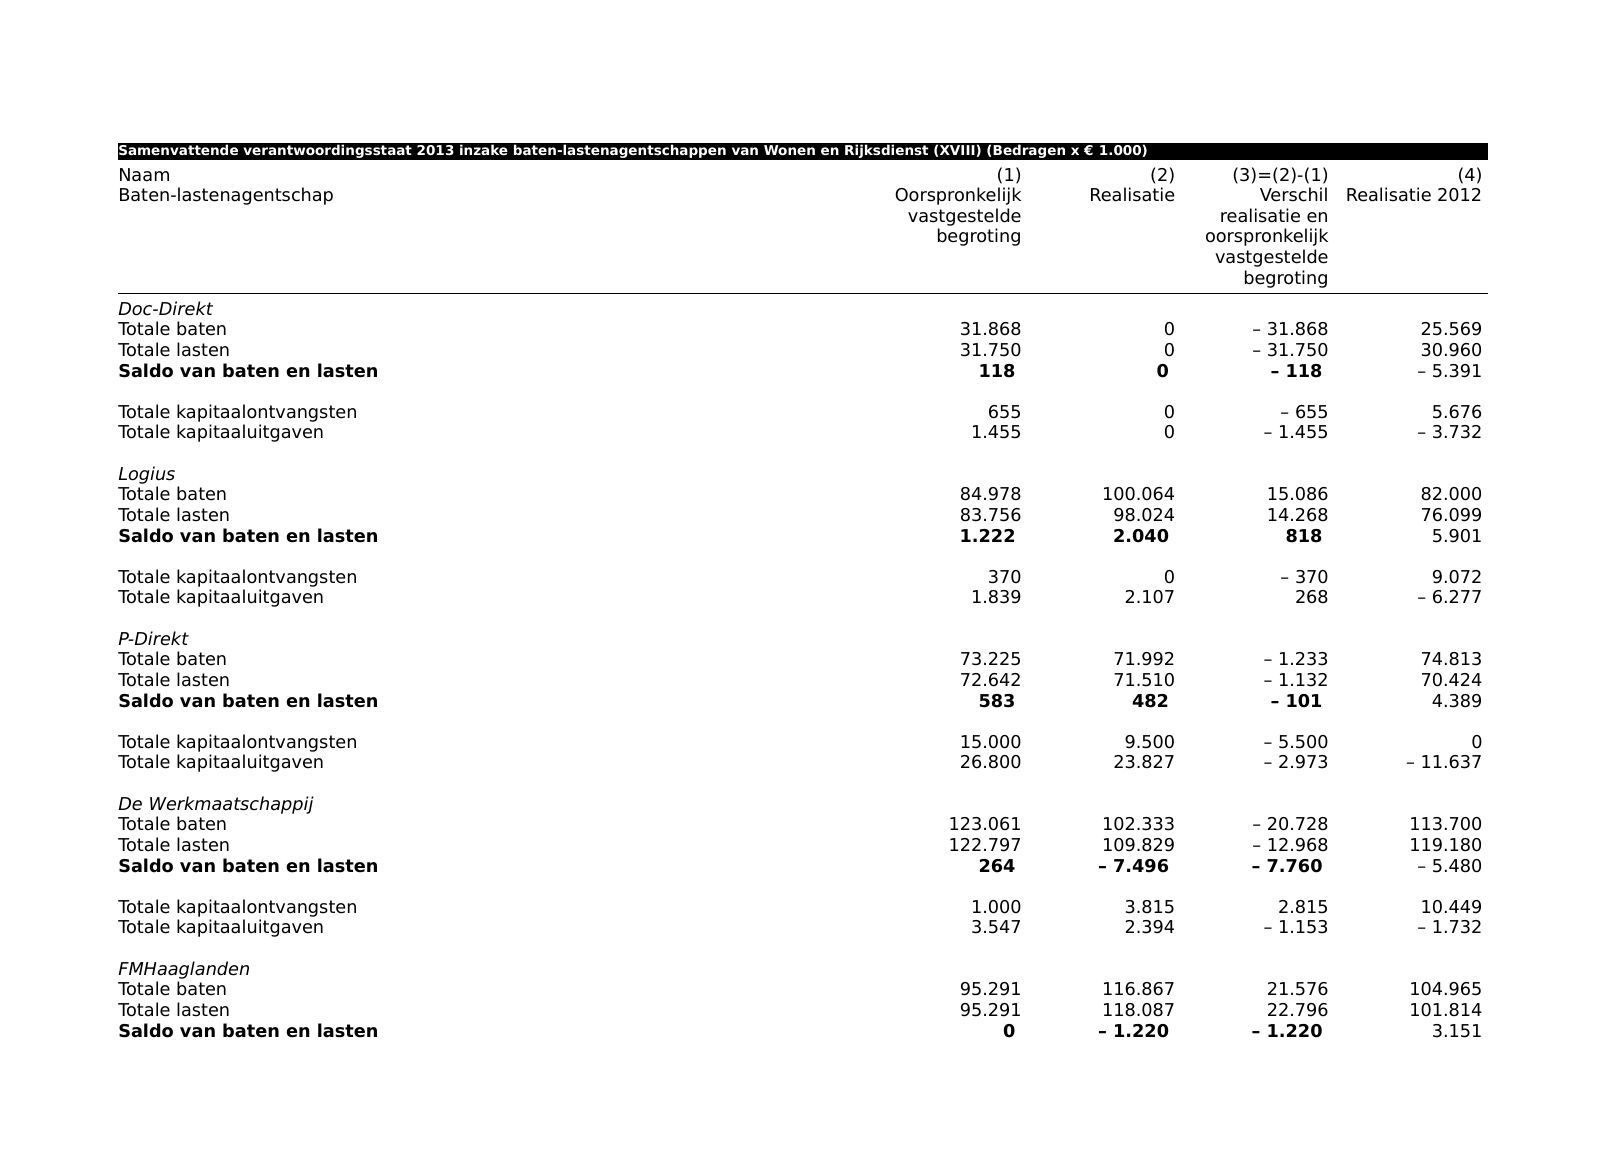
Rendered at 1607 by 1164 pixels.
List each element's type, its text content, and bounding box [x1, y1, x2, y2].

table_cell [1027, 381, 1181, 402]
table_cell Totale baten [118, 649, 874, 670]
table_cell – 2.973 [1181, 753, 1334, 773]
table_cell Totale kapitaalontvangsten [118, 567, 874, 587]
table_cell – 655 [1181, 402, 1334, 422]
table_cell – 6.277 [1334, 588, 1488, 608]
table_cell 0 [1027, 340, 1181, 361]
table_cell Saldo van baten en lasten [118, 526, 874, 546]
table_cell 100.064 [1027, 484, 1181, 505]
table_cell (1) [874, 160, 1027, 185]
table_cell 31.868 [874, 319, 1027, 340]
table_cell – 1.132 [1181, 670, 1334, 691]
table_cell [118, 608, 874, 629]
table_cell 10.449 [1334, 897, 1488, 917]
table_cell Naam [118, 160, 874, 185]
table_cell – 31.750 [1181, 340, 1334, 361]
table_cell [874, 629, 1027, 649]
table_cell 264 [874, 856, 1027, 876]
table_cell [1334, 794, 1488, 814]
table_cell – 3.732 [1334, 423, 1488, 443]
table_cell [874, 959, 1027, 979]
table_cell Saldo van baten en lasten [118, 361, 874, 381]
table_cell 30.960 [1334, 340, 1488, 361]
table_cell – 20.728 [1181, 814, 1334, 835]
table_cell [874, 381, 1027, 402]
table_cell Totale lasten [118, 670, 874, 691]
table_cell 72.642 [874, 670, 1027, 691]
table_cell [1181, 546, 1334, 567]
table_cell [1334, 938, 1488, 959]
table_cell 118.087 [1027, 1000, 1181, 1021]
table_cell [1181, 608, 1334, 629]
table_cell 122.797 [874, 835, 1027, 856]
table_cell – 31.868 [1181, 319, 1334, 340]
table_cell 22.796 [1181, 1000, 1334, 1021]
table_cell 9.500 [1027, 732, 1181, 752]
table_cell 116.867 [1027, 979, 1181, 1000]
table_cell – 1.220 [1027, 1021, 1181, 1041]
table_cell Saldo van baten en lasten [118, 856, 874, 876]
table_cell 2.040 [1027, 526, 1181, 546]
table_cell – 1.732 [1334, 918, 1488, 938]
table_cell [1181, 959, 1334, 979]
table_cell – 118 [1181, 361, 1334, 381]
table_cell 1.455 [874, 423, 1027, 443]
table_cell [1181, 464, 1334, 484]
table_cell 5.901 [1334, 526, 1488, 546]
table_cell 15.086 [1181, 484, 1334, 505]
table_cell 14.268 [1181, 505, 1334, 526]
table_cell [1027, 959, 1181, 979]
table_cell 0 [1027, 361, 1181, 381]
table_cell 104.965 [1334, 979, 1488, 1000]
table_cell 74.813 [1334, 649, 1488, 670]
table_cell 9.072 [1334, 567, 1488, 587]
table_cell 98.024 [1027, 505, 1181, 526]
table_cell 4.389 [1334, 691, 1488, 711]
table_cell [1027, 629, 1181, 649]
table_cell – 1.153 [1181, 918, 1334, 938]
table_cell 102.333 [1027, 814, 1181, 835]
table_cell (3)=(2)-(1) [1181, 160, 1334, 185]
table_cell 25.569 [1334, 319, 1488, 340]
table_cell Totale kapitaaluitgaven [118, 918, 874, 938]
table_cell Baten-lastenagentschap [118, 185, 874, 293]
table_cell [1334, 773, 1488, 794]
table_cell 71.992 [1027, 649, 1181, 670]
table_cell [1334, 629, 1488, 649]
table_cell [1181, 938, 1334, 959]
table_cell 76.099 [1334, 505, 1488, 526]
table_cell FMHaaglanden [118, 959, 874, 979]
table_cell 118 [874, 361, 1027, 381]
table_cell Totale kapitaaluitgaven [118, 423, 874, 443]
table_cell [1334, 381, 1488, 402]
table_cell [118, 443, 874, 464]
table_header Samenvattende verantwoordingsstaat 2013 inzake baten-lastenagentschappen van Wonen en Rijksdienst (XVIII) (Bedragen x € 1.000) [118, 143, 1488, 159]
table_cell [1027, 773, 1181, 794]
table_cell [118, 381, 874, 402]
table_cell Doc-Direkt [118, 294, 874, 319]
table_cell [874, 876, 1027, 897]
table_cell 119.180 [1334, 835, 1488, 856]
table_cell 123.061 [874, 814, 1027, 835]
table_cell Totale kapitaalontvangsten [118, 402, 874, 422]
table_cell [1334, 443, 1488, 464]
table_cell [1334, 546, 1488, 567]
table_cell 655 [874, 402, 1027, 422]
table_cell 0 [1027, 319, 1181, 340]
table_cell [1181, 876, 1334, 897]
table_cell [1027, 876, 1181, 897]
table_cell 70.424 [1334, 670, 1488, 691]
table_cell 84.978 [874, 484, 1027, 505]
table_cell – 11.637 [1334, 753, 1488, 773]
table_cell 3.151 [1334, 1021, 1488, 1041]
table_cell – 101 [1181, 691, 1334, 711]
table_cell Realisatie 2012 [1334, 185, 1488, 293]
table_cell Totale kapitaaluitgaven [118, 588, 874, 608]
table_cell [874, 773, 1027, 794]
table_cell Totale lasten [118, 340, 874, 361]
table_cell [1027, 546, 1181, 567]
table_cell [118, 773, 874, 794]
table_cell 0 [1027, 567, 1181, 587]
table_cell – 5.480 [1334, 856, 1488, 876]
table_cell Saldo van baten en lasten [118, 1021, 874, 1041]
table_cell [1027, 464, 1181, 484]
table_cell [1027, 938, 1181, 959]
table_cell 0 [874, 1021, 1027, 1041]
table_cell [1181, 629, 1334, 649]
table_cell 26.800 [874, 753, 1027, 773]
table_cell 0 [1334, 732, 1488, 752]
table_cell [874, 794, 1027, 814]
table_cell [118, 711, 874, 732]
table_cell [1334, 294, 1488, 319]
table_cell [1027, 711, 1181, 732]
table_cell 83.756 [874, 505, 1027, 526]
table_cell [1027, 608, 1181, 629]
table_cell – 1.233 [1181, 649, 1334, 670]
table_cell [118, 938, 874, 959]
table_cell [874, 294, 1027, 319]
table_cell 21.576 [1181, 979, 1334, 1000]
table_cell Totale kapitaalontvangsten [118, 897, 874, 917]
table_cell 2.107 [1027, 588, 1181, 608]
table_cell (4) [1334, 160, 1488, 185]
table_cell [1027, 443, 1181, 464]
table_cell – 7.760 [1181, 856, 1334, 876]
table_cell Oorspronkelijk vastgestelde begroting [874, 185, 1027, 293]
table_cell [1181, 294, 1334, 319]
table_cell [1181, 711, 1334, 732]
table_cell 268 [1181, 588, 1334, 608]
table_cell 109.829 [1027, 835, 1181, 856]
table_cell 0 [1027, 423, 1181, 443]
table_cell – 370 [1181, 567, 1334, 587]
table_cell [1334, 608, 1488, 629]
table_cell – 5.391 [1334, 361, 1488, 381]
table_cell 95.291 [874, 979, 1027, 1000]
table_cell 3.547 [874, 918, 1027, 938]
table_cell Totale lasten [118, 835, 874, 856]
table_cell Totale kapitaalontvangsten [118, 732, 874, 752]
table_cell 1.839 [874, 588, 1027, 608]
table_cell Logius [118, 464, 874, 484]
table_cell [874, 464, 1027, 484]
table_cell Totale baten [118, 979, 874, 1000]
table_cell 95.291 [874, 1000, 1027, 1021]
table_cell – 1.220 [1181, 1021, 1334, 1041]
table_cell [874, 711, 1027, 732]
table_cell 73.225 [874, 649, 1027, 670]
table_cell Realisatie [1027, 185, 1181, 293]
table_cell [1181, 794, 1334, 814]
table_cell [1334, 876, 1488, 897]
table_cell 15.000 [874, 732, 1027, 752]
table_cell (2) [1027, 160, 1181, 185]
table_cell Verschil realisatie en oorspronkelijk vastgestelde begroting [1181, 185, 1334, 293]
table_cell 1.000 [874, 897, 1027, 917]
table_cell Totale baten [118, 484, 874, 505]
table_cell – 7.496 [1027, 856, 1181, 876]
table_cell 113.700 [1334, 814, 1488, 835]
table_cell 31.750 [874, 340, 1027, 361]
table_cell 5.676 [1334, 402, 1488, 422]
table_cell [118, 876, 874, 897]
table_cell [874, 938, 1027, 959]
table_cell 482 [1027, 691, 1181, 711]
table_cell – 12.968 [1181, 835, 1334, 856]
table_cell 1.222 [874, 526, 1027, 546]
table_cell [874, 546, 1027, 567]
table_cell [874, 608, 1027, 629]
table_cell [1334, 959, 1488, 979]
table_cell [1027, 794, 1181, 814]
table_cell 23.827 [1027, 753, 1181, 773]
table_cell P-Direkt [118, 629, 874, 649]
table_cell Totale kapitaaluitgaven [118, 753, 874, 773]
table_cell Totale lasten [118, 1000, 874, 1021]
table_cell 370 [874, 567, 1027, 587]
table_cell 71.510 [1027, 670, 1181, 691]
table_cell 583 [874, 691, 1027, 711]
table_cell 0 [1027, 402, 1181, 422]
table_cell [1181, 443, 1334, 464]
table_cell Saldo van baten en lasten [118, 691, 874, 711]
table_cell [874, 443, 1027, 464]
table_cell 2.815 [1181, 897, 1334, 917]
table_cell – 5.500 [1181, 732, 1334, 752]
table_cell [1181, 381, 1334, 402]
table_cell 82.000 [1334, 484, 1488, 505]
table_cell [1334, 711, 1488, 732]
table_cell Totale lasten [118, 505, 874, 526]
table_cell 101.814 [1334, 1000, 1488, 1021]
table_cell Totale baten [118, 814, 874, 835]
table_cell [1027, 294, 1181, 319]
table_cell [1181, 773, 1334, 794]
table_cell – 1.455 [1181, 423, 1334, 443]
table_cell Totale baten [118, 319, 874, 340]
table_cell 818 [1181, 526, 1334, 546]
table_cell De Werkmaatschappij [118, 794, 874, 814]
table_cell 3.815 [1027, 897, 1181, 917]
table_cell [1334, 464, 1488, 484]
table_cell [118, 546, 874, 567]
table_cell 2.394 [1027, 918, 1181, 938]
